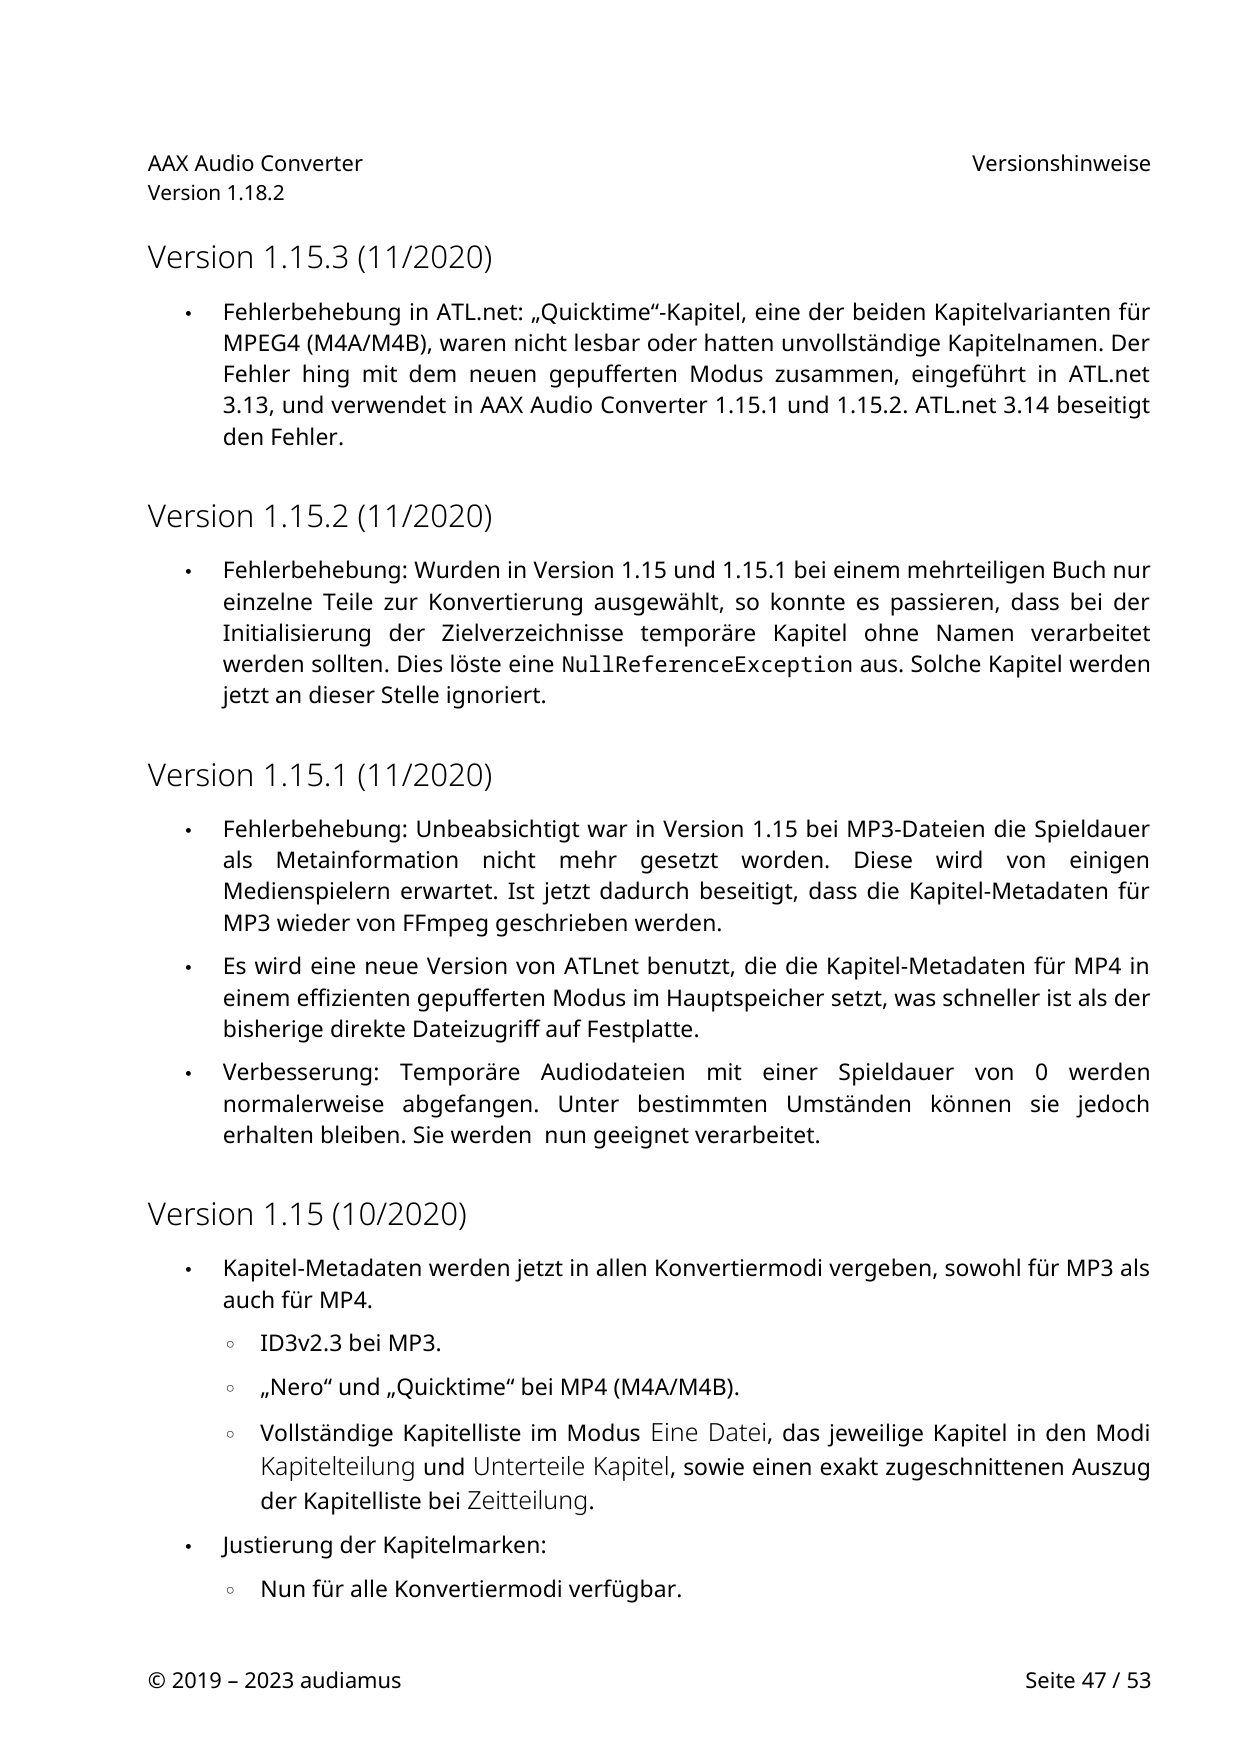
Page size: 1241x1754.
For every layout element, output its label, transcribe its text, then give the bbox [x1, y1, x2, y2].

list Fehlerbehebung: Unbeabsichtigt war in Version 1.15 bei MP3-Dateien die Spieldauer als Metainformation nicht mehr gesetzt worden. Diese wird von einigen Medienspielern erwartet. Ist jetzt dadurch beseitigt, dass die Kapitel-Metadaten für MP3 wieder von FFmpeg geschrieben werden. [185, 813, 1152, 938]
list Verbesserung: Temporäre Audiodateien mit einer Spieldauer von 0 werden normalerweise abgefangen. Unter bestimmten Umständen können sie jedoch erhalten bleiben. Sie werden nun geeignet verarbeitet. [185, 1056, 1152, 1150]
list Kapitel-Metadaten werden jetzt in allen Konvertiermodi vergeben, sowohl für MP3 als auch für MP4. [185, 1252, 1152, 1315]
list Fehlerbehebung: Wurden in Version 1.15 und 1.15.1 bei einem mehrteiligen Buch nur einzelne Teile zur Konvertierung ausgewählt, so konnte es passieren, dass bei der Initialisierung der Zielverzeichnisse temporäre Kapitel ohne Namen verarbeitet werden sollten. Dies löste eine NullReferenceException aus. Solche Kapitel werden jetzt an dieser Stelle ignoriert. [185, 554, 1152, 711]
list „Nero“ und „Quicktime“ bei MP4 (M4A/M4B). [223, 1371, 1152, 1402]
list ID3v2.3 bei MP3. [223, 1327, 1152, 1358]
subtitle Version 1.15 (10/2020) [148, 1192, 1152, 1235]
subtitle Version 1.15.3 (11/2020) [148, 235, 1152, 278]
subtitle Version 1.15.1 (11/2020) [148, 752, 1152, 795]
list Fehlerbehebung in ATL.net: „Quicktime“-Kapitel, eine der beiden Kapitelvarianten für MPEG4 (M4A/M4B), waren nicht lesbar oder hatten unvollständige Kapitelnamen. Der Fehler hing mit dem neuen gepufferten Modus zusammen, eingeführt in ATL.net 3.13, und verwendet in AAX Audio Converter 1.15.1 und 1.15.2. ATL.net 3.14 beseitigt den Fehler. [185, 296, 1152, 452]
list Nun für alle Konvertiermodi verfügbar. [223, 1572, 1152, 1604]
subtitle Version 1.15.2 (11/2020) [148, 494, 1152, 537]
list Justierung der Kapitelmarken: [185, 1529, 1152, 1560]
list Es wird eine neue Version von ATLnet benutzt, die die Kapitel-Metadaten für MP4 in einem effizienten gepufferten Modus im Hauptspeicher setzt, was schneller ist als der bisherige direkte Dateizugriff auf Festplatte. [185, 950, 1152, 1044]
list Vollständige Kapitelliste im Modus Eine Datei, das jeweilige Kapitel in den Modi Kapitelteilung und Unterteile Kapitel, sowie einen exakt zugeschnittenen Auszug der Kapitelliste bei Zeitteilung. [223, 1414, 1152, 1516]
